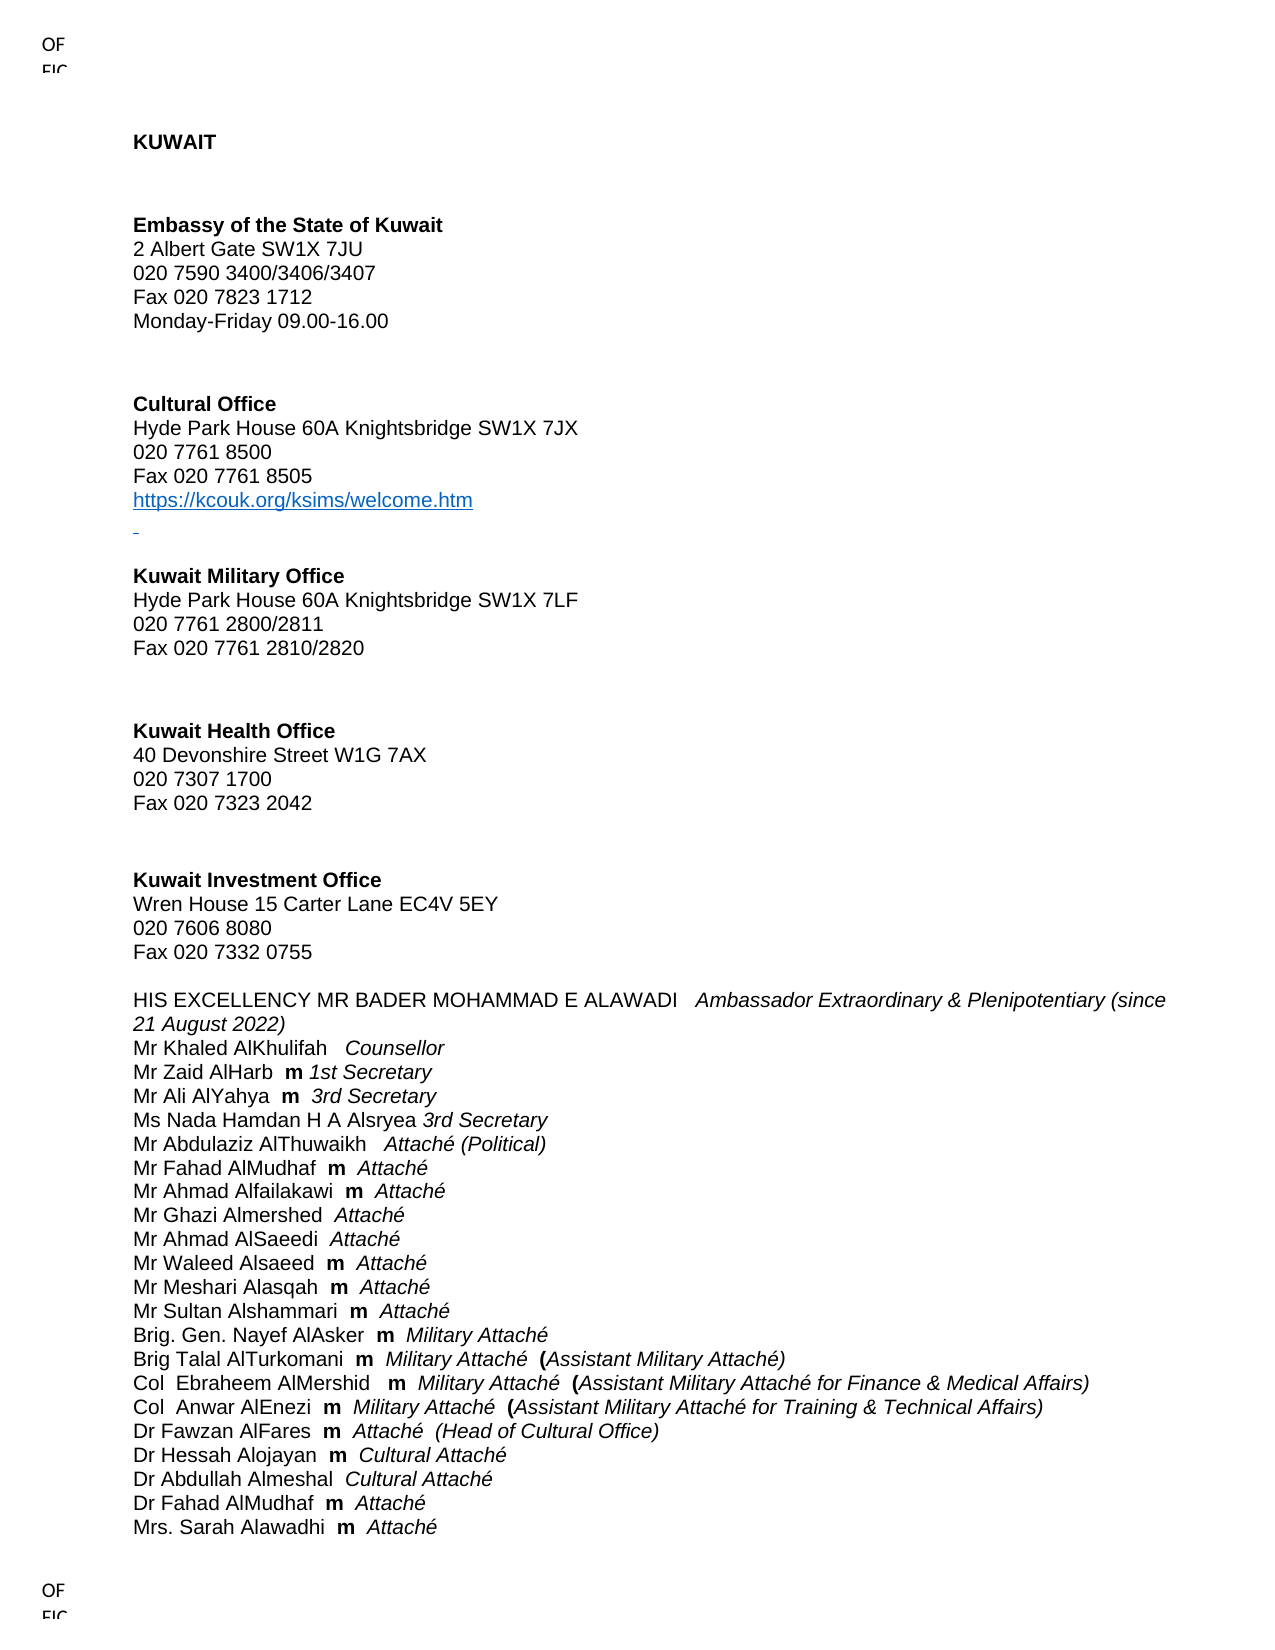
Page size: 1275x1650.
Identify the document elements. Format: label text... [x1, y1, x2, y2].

text Mr Ghazi Almershed Attaché [133, 1203, 1181, 1227]
text HIS EXCELLENCY MR BADER MOHAMMAD E ALAWADI Ambassador Extraordinary & Plenipotentiary (since 21 August 2022) [133, 988, 1181, 1036]
text 020 7761 8500 [133, 440, 1181, 464]
text 2 Albert Gate SW1X 7JU [133, 237, 1181, 261]
text Hyde Park House 60A Knightsbridge SW1X 7LF [133, 588, 1181, 612]
text Mrs. Sarah Alawadhi m Attaché [133, 1515, 1181, 1539]
text https://kcouk.org/ksims/welcome.htm [133, 488, 1181, 564]
text 020 7606 8080 [133, 916, 1181, 940]
text Mr Abdulaziz AlThuwaikh Attaché (Political) [133, 1131, 1181, 1155]
text Fax 020 7823 1712 [133, 284, 1181, 308]
text Brig Talal AlTurkomani m Military Attaché (Assistant Military Attaché) Col Ebraheem AlMershid m Military Attaché (Assistant Military Attaché for Finance & Medical Affairs) Col Anwar AlEnezi m Military Attaché (Assistant Military Attaché for Training & Technical Affairs) Dr Fawzan AlFares m Attaché (Head of Cultural Office) [133, 1347, 1181, 1443]
text KUWAIT [133, 129, 1181, 213]
text Mr Zaid AlHarb m 1st Secretary [133, 1059, 1181, 1083]
text Hyde Park House 60A Knightsbridge SW1X 7JX [133, 416, 1181, 440]
text Kuwait Investment Office [133, 868, 1181, 892]
text 40 Devonshire Street W1G 7AX [133, 743, 1181, 767]
text Mr Waleed Alsaeed m Attaché [133, 1251, 1181, 1275]
text Fax 020 7761 2810/2820 [133, 636, 1181, 719]
text Dr Hessah Alojayan m Cultural Attaché [133, 1443, 1181, 1467]
text Dr Abdullah Almeshal Cultural Attaché [133, 1467, 1181, 1491]
text 020 7307 1700 [133, 767, 1181, 791]
text Mr Meshari Alasqah m Attaché [133, 1275, 1181, 1299]
text Wren House 15 Carter Lane EC4V 5EY [133, 892, 1181, 916]
text Mr Ahmad Alfailakawi m Attaché [133, 1179, 1181, 1203]
text Mr Khaled AlKhulifah Counsellor [133, 1036, 1181, 1059]
text 020 7761 2800/2811 [133, 612, 1181, 636]
text Dr Fahad AlMudhaf m Attaché [133, 1491, 1181, 1515]
text Mr Sultan Alshammari m Attaché [133, 1299, 1181, 1323]
text Fax 020 7323 2042 [133, 791, 1181, 868]
text Mr Ahmad AlSaeedi Attaché [133, 1227, 1181, 1251]
text Embassy of the State of Kuwait [133, 213, 1181, 237]
text Mr Fahad AlMudhaf m Attaché [133, 1155, 1181, 1179]
text Brig. Gen. Nayef AlAsker m Military Attaché [133, 1323, 1181, 1347]
text Ms Nada Hamdan H A Alsryea 3rd Secretary [133, 1107, 1181, 1131]
text Kuwait Health Office [133, 719, 1181, 743]
text Monday-Friday 09.00-16.00 [133, 308, 1181, 392]
text Fax 020 7761 8505 [133, 464, 1181, 488]
text Kuwait Military Office [133, 564, 1181, 588]
text Cultural Office [133, 392, 1181, 416]
text Fax 020 7332 0755 [133, 940, 1181, 964]
text Mr Ali AlYahya m 3rd Secretary [133, 1083, 1181, 1107]
text 020 7590 3400/3406/3407 [133, 261, 1181, 284]
